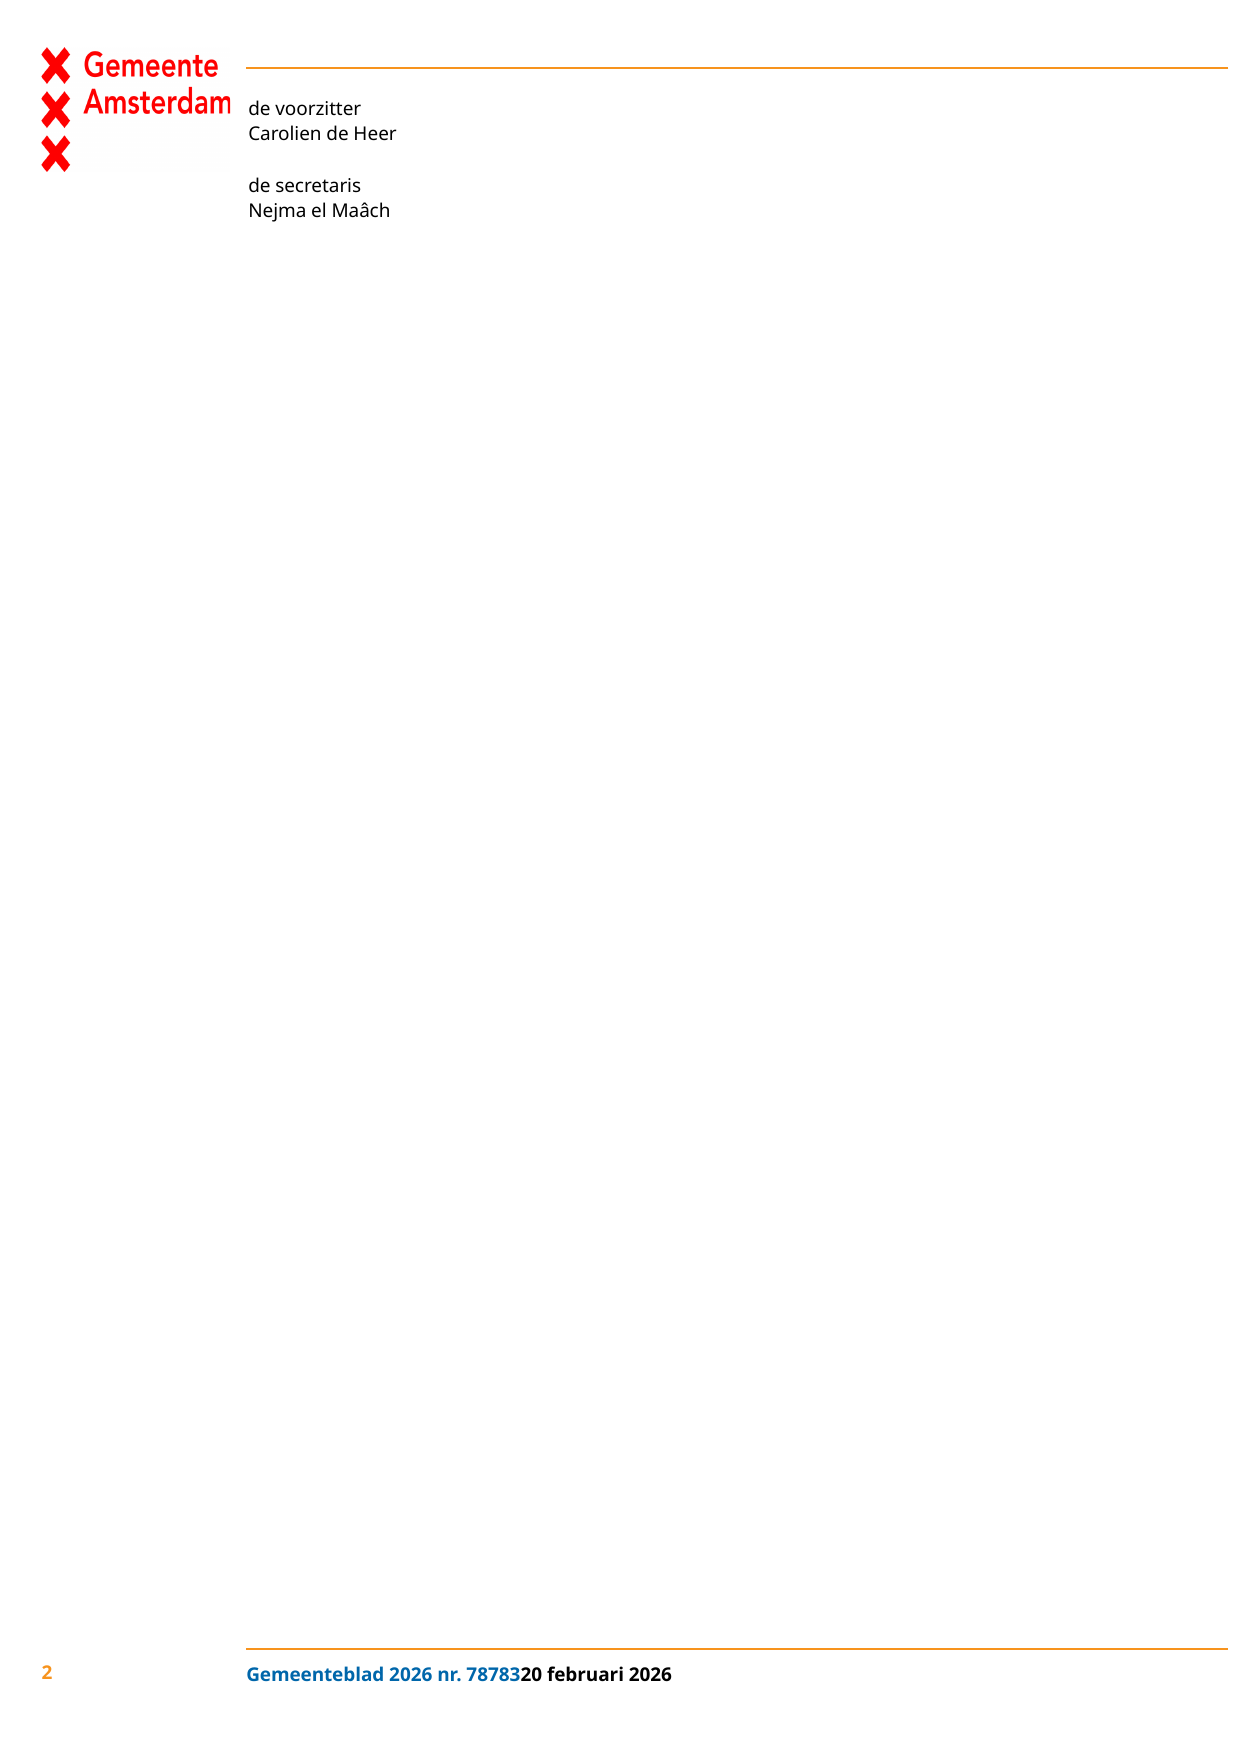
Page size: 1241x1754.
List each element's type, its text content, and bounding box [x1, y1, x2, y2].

text de voorzitter [248, 95, 1152, 121]
text de secretaris [248, 172, 1152, 198]
text Nejma el Maâch [248, 198, 1152, 223]
picture [41, 47, 231, 172]
text Carolien de Heer [248, 121, 1152, 146]
